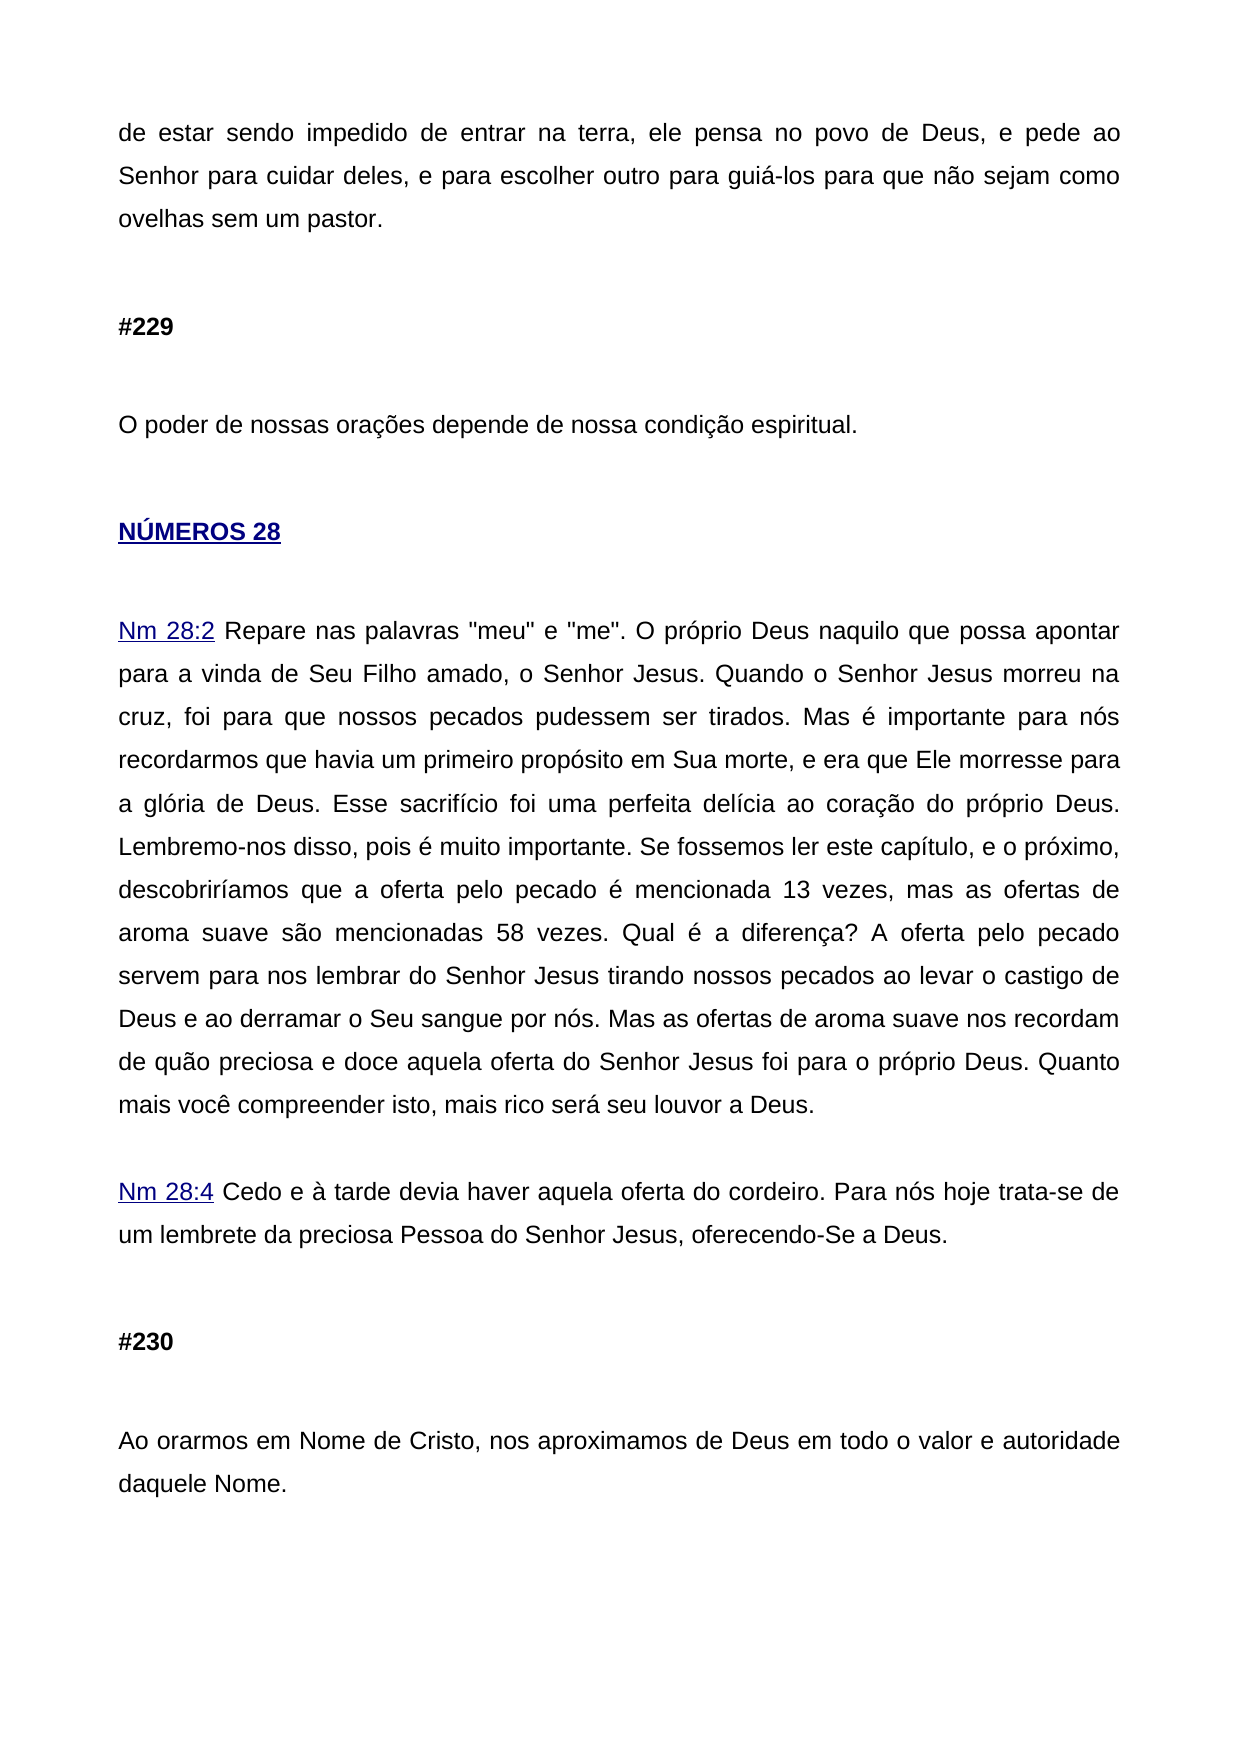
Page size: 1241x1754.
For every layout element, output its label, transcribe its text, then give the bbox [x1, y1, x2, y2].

text O poder de nossas orações depende de nossa condição espiritual. [118, 410, 1122, 439]
text Ao orarmos em Nome de Cristo, nos aproximamos de Deus em todo o valor e autoridade daquele Nome. [118, 1426, 1122, 1497]
text de estar sendo impedido de entrar na terra, ele pensa no povo de Deus, e pede ao Senhor para cuidar deles, e para escolher outro para guiá-los para que não sejam como ovelhas sem um pastor. [118, 118, 1122, 233]
text Nm 28:2 Repare nas palavras "meu" e "me". O próprio Deus naquilo que possa apontar para a vinda de Seu Filho amado, o Senhor Jesus. Quando o Senhor Jesus morreu na cruz, foi para que nossos pecados pudessem ser tirados. Mas é importante para nós recordarmos que havia um primeiro propósito em Sua morte, e era que Ele morresse para a glória de Deus. Esse sacrifício foi uma perfeita delícia ao coração do próprio Deus. Lembremo-nos disso, pois é muito importante. Se fossemos ler este capítulo, e o próximo, descobriríamos que a oferta pelo pecado é mencionada 13 vezes, mas as ofertas de aroma suave são mencionadas 58 vezes. Qual é a diferença? A oferta pelo pecado servem para nos lembrar do Senhor Jesus tirando nossos pecados ao levar o castigo de Deus e ao derramar o Seu sangue por nós. Mas as ofertas de aroma suave nos recordam de quão preciosa e doce aquela oferta do Senhor Jesus foi para o próprio Deus. Quanto mais você compreender isto, mais rico será seu louvor a Deus. [118, 616, 1122, 1119]
subtitle #229 [118, 311, 1122, 340]
text Nm 28:4 Cedo e à tarde devia haver aquela oferta do cordeiro. Para nós hoje trata-se de um lembrete da preciosa Pessoa do Senhor Jesus, oferecendo-Se a Deus. [118, 1177, 1122, 1248]
subtitle NÚMEROS 28 [118, 517, 1122, 546]
subtitle #230 [118, 1327, 1122, 1356]
